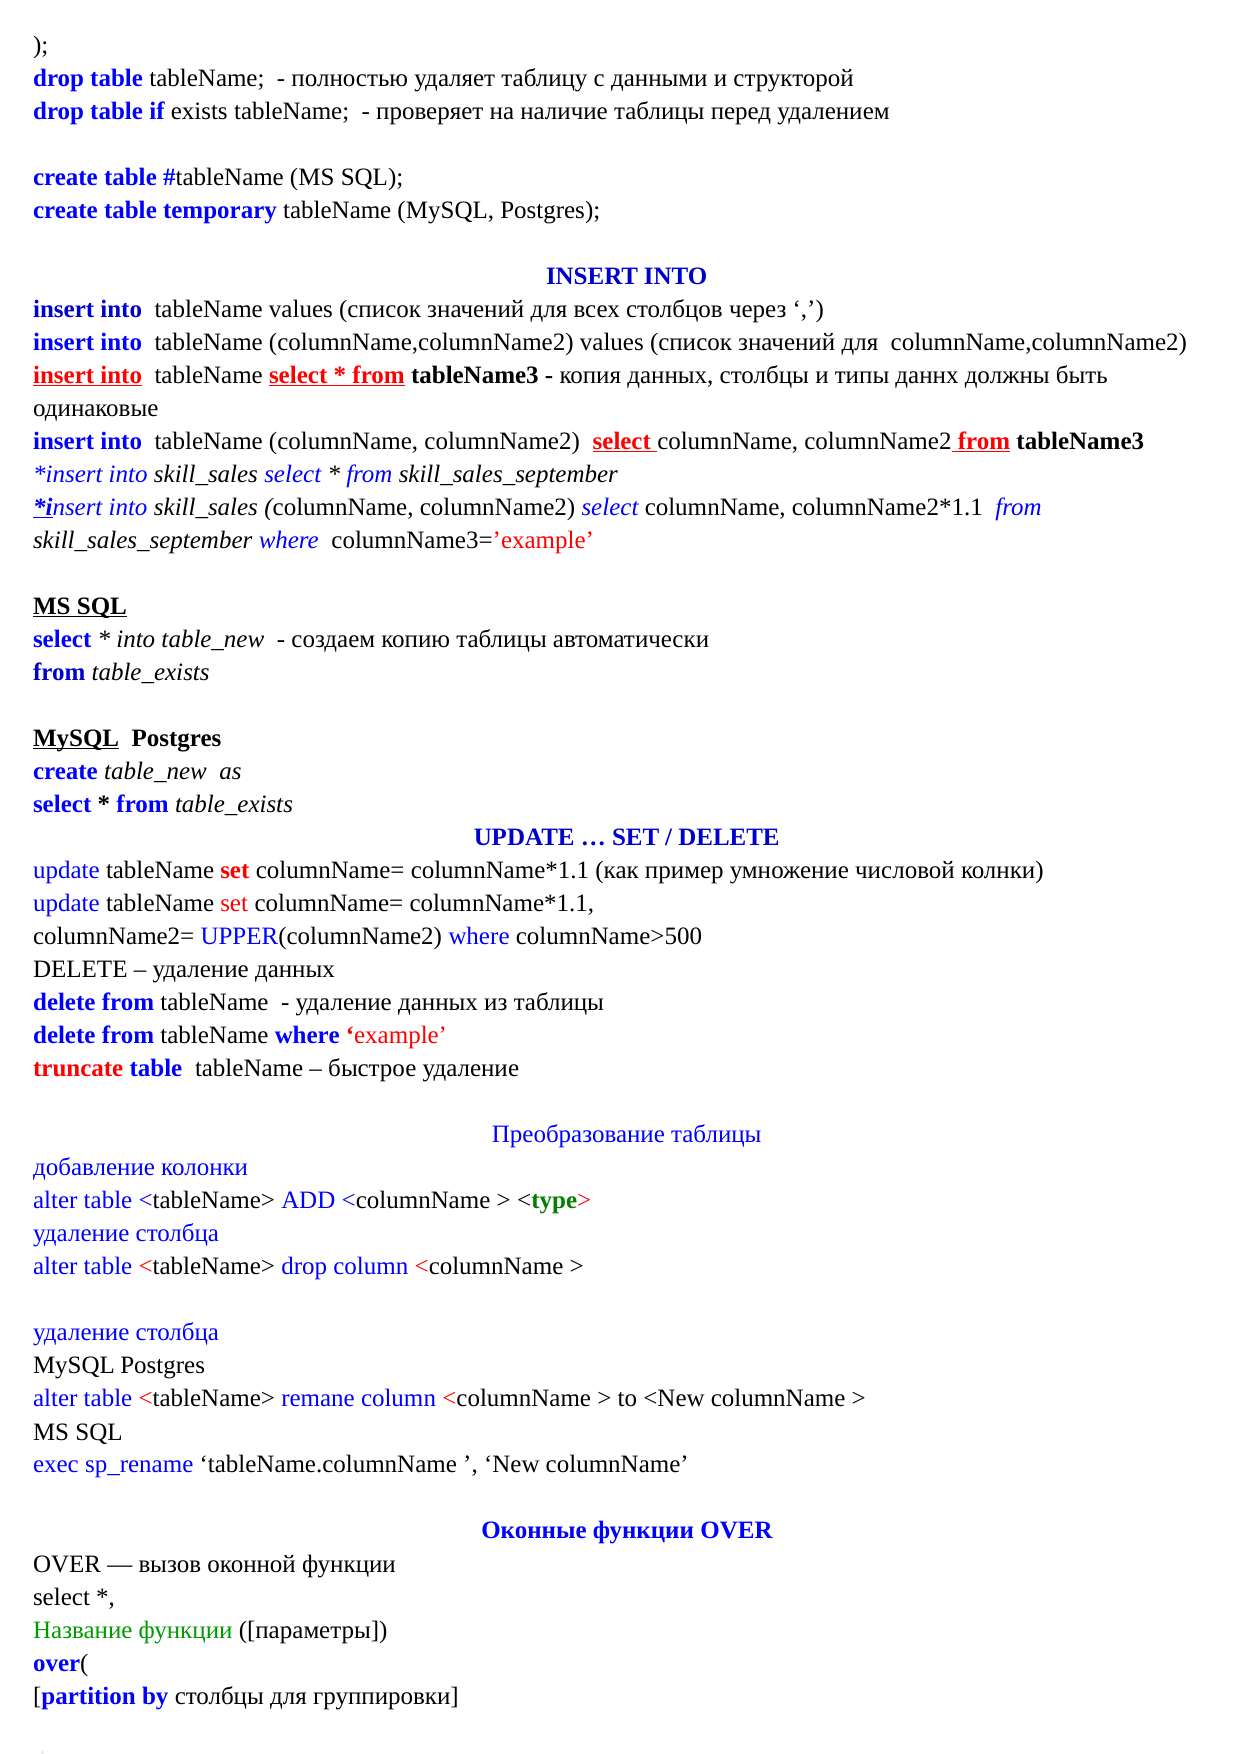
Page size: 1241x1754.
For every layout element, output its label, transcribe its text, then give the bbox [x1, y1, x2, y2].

text insert into tableName select * from tableName3 - копия данных, столбцы и типы даннх должны быть одинаковые [33, 360, 1220, 422]
text *insert into skill_sales select * from skill_sales_september [33, 459, 1220, 488]
text exec sp_rename ‘tableName.columnName ’, ‘New columnName’ [33, 1449, 1220, 1478]
text create table temporary tableName (MySQL, Postgres); [33, 195, 1220, 223]
text MS SQL [33, 591, 1220, 620]
text MySQL Postgres [33, 723, 1220, 752]
text alter table <tableName> remane column <columnName > to <New columnName > [33, 1383, 1220, 1412]
text from table_exists [33, 657, 1220, 686]
text insert into tableName (columnName,columnName2) values (список значений для columnName,columnName2) [33, 327, 1220, 356]
text удаление столбца [33, 1317, 1220, 1346]
text UPDATE … SET / DELETE [33, 822, 1220, 851]
text добавление колонки [33, 1152, 1220, 1181]
text *insert into skill_sales (columnName, columnName2) select columnName, columnName2*1.1 from skill_sales_september where columnName3=’example’ [33, 492, 1220, 554]
text удаление столбца [33, 1218, 1220, 1247]
text ); [33, 30, 1220, 58]
text DELETE – удаление данных [33, 954, 1220, 983]
text INSERT INTO [33, 261, 1220, 289]
text Преобразование таблицы [33, 1119, 1220, 1148]
text create table_new as [33, 756, 1220, 785]
text Оконные функции OVER [33, 1516, 1220, 1544]
text alter table <tableName> ADD <columnName > <type> [33, 1185, 1220, 1214]
text MS SQL [33, 1417, 1220, 1445]
text truncate table tableName – быстрое удаление [33, 1053, 1220, 1082]
text OVER — вызов оконной функции [33, 1549, 1220, 1577]
text insert into tableName values (список значений для всех столбцов через ‘,’) [33, 294, 1220, 323]
text columnName2= UPPER(columnName2) where columnName>500 [33, 921, 1220, 950]
text update tableName set columnName= columnName*1.1, [33, 888, 1220, 917]
text drop table tableName; - полностью удаляет таблицу с данными и структорой [33, 63, 1220, 91]
text MySQL Postgres [33, 1351, 1220, 1379]
text delete from tableName where ‘example’ [33, 1020, 1220, 1049]
text create table #tableName (MS SQL); [33, 162, 1220, 191]
text drop table if exists tableName; - проверяет на наличие таблицы перед удалением [33, 96, 1220, 124]
text select * from table_exists [33, 789, 1220, 818]
text select * into table_new - создаем копию таблицы автоматически [33, 624, 1220, 653]
text alter table <tableName> drop column <columnName > [33, 1251, 1220, 1280]
text delete from tableName - удаление данных из таблицы [33, 987, 1220, 1016]
text select *, Название функции ([параметры]) over( [partition by столбцы для группировки] [33, 1582, 1220, 1709]
text update tableName set columnName= columnName*1.1 (как пример умножение числовой колнки) [33, 855, 1220, 884]
text insert into tableName (columnName, columnName2) select columnName, columnName2 from tableName3 [33, 426, 1220, 455]
